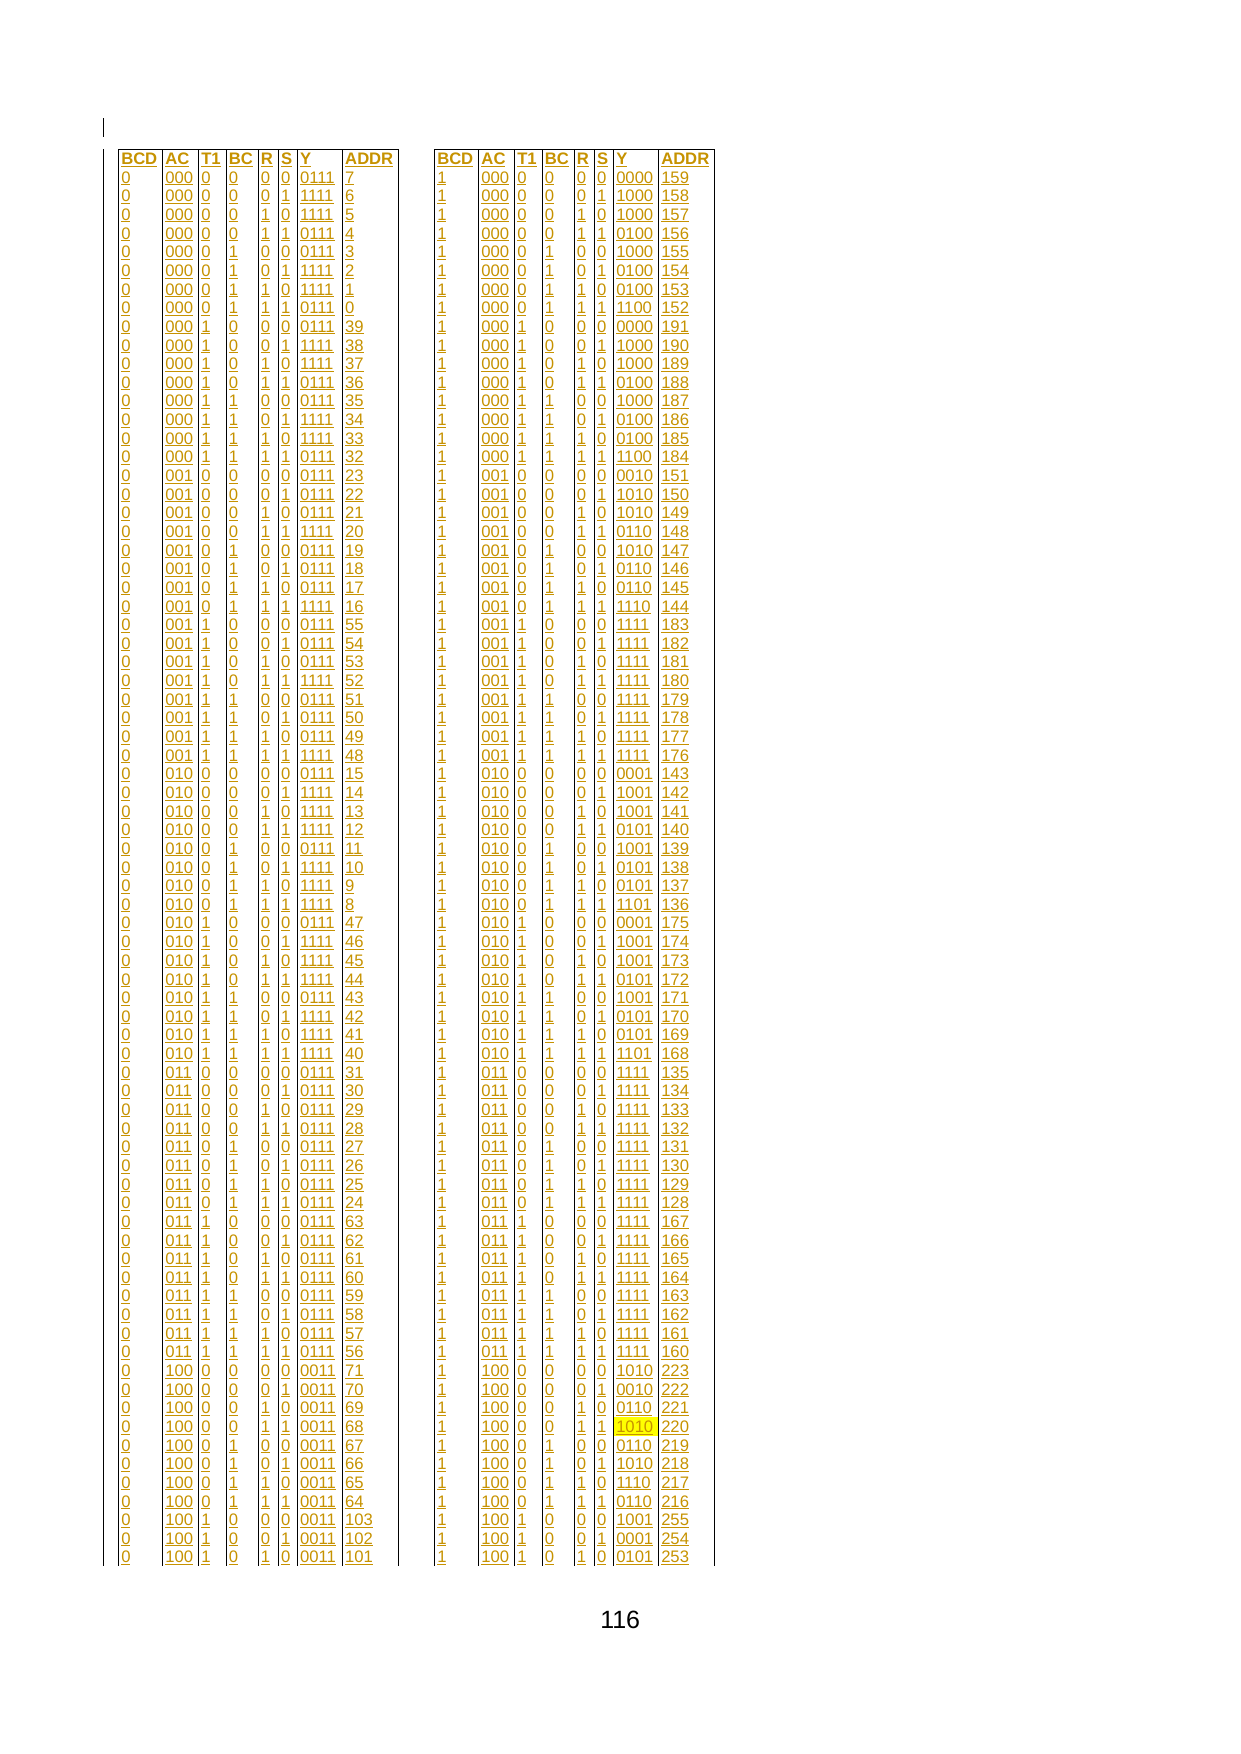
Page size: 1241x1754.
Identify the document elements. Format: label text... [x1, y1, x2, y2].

table_cell 0 [259, 1231, 278, 1249]
table_cell 48 [343, 746, 398, 765]
table_cell 1 [227, 895, 258, 914]
table_cell 1 [259, 653, 278, 671]
table_cell 000 [479, 410, 514, 429]
table_cell 011 [163, 1194, 198, 1212]
table_cell 1 [595, 597, 613, 616]
table_cell 1 [543, 1044, 574, 1063]
table_cell 010 [163, 858, 198, 877]
table_cell 0 [259, 1511, 278, 1529]
table_cell 0 [515, 243, 542, 261]
table_cell 38 [343, 336, 398, 354]
table_cell 1 [259, 802, 278, 821]
table_cell 1 [543, 1175, 574, 1193]
table_cell 0 [515, 522, 542, 541]
table_cell 10 [343, 858, 398, 877]
table_cell 1 [595, 1343, 613, 1361]
table_cell 1 [227, 1138, 258, 1156]
table_cell 0000 [614, 317, 658, 336]
table_cell 010 [163, 895, 198, 914]
table_cell 010 [163, 1026, 198, 1044]
table_cell 010 [479, 765, 514, 783]
table_cell 0 [595, 1287, 613, 1305]
table_cell 0100 [614, 261, 658, 280]
table_cell [399, 1007, 434, 1026]
table_cell 0 [119, 970, 162, 988]
table_cell 1 [575, 429, 594, 448]
table_cell 216 [659, 1492, 714, 1511]
table_cell 0101 [614, 877, 658, 895]
table_cell 1 [279, 1082, 297, 1100]
table_cell [399, 522, 434, 541]
table_cell 0 [199, 1361, 226, 1380]
table_cell 168 [659, 1044, 714, 1063]
table_cell 1 [435, 671, 478, 690]
table_cell 100 [163, 1436, 198, 1454]
table_header S [595, 150, 613, 168]
table_cell 0 [259, 187, 278, 205]
table_cell 2 [343, 261, 398, 280]
table_cell 25 [343, 1175, 398, 1193]
table_cell 100 [479, 1436, 514, 1454]
table_cell 1 [543, 1287, 574, 1305]
table_cell 011 [163, 1138, 198, 1156]
table_cell 0110 [614, 578, 658, 597]
table_cell 1 [279, 970, 297, 988]
table_cell 64 [343, 1492, 398, 1511]
table_cell [399, 1250, 434, 1268]
table_cell 001 [163, 746, 198, 765]
table_cell 1001 [614, 1511, 658, 1529]
table_cell 0 [595, 504, 613, 522]
table_cell 0 [575, 243, 594, 261]
table_cell 1 [435, 205, 478, 224]
table_cell 000 [163, 261, 198, 280]
table_cell 010 [479, 1044, 514, 1063]
table_cell 001 [163, 504, 198, 522]
table_cell 1 [227, 243, 258, 261]
table_cell 1 [543, 1156, 574, 1175]
table_cell 1001 [614, 933, 658, 951]
table_cell 0 [543, 765, 574, 783]
table_cell 180 [659, 671, 714, 690]
table_cell 0 [279, 1473, 297, 1492]
table_header BC [543, 150, 574, 168]
table_cell 0100 [614, 224, 658, 243]
table_cell 1 [595, 1529, 613, 1548]
table_cell 1 [575, 522, 594, 541]
table_cell 182 [659, 634, 714, 653]
table_cell [399, 1231, 434, 1249]
table_cell 0 [119, 1007, 162, 1026]
table_cell 1001 [614, 839, 658, 858]
table_cell 0 [199, 802, 226, 821]
table_cell 0 [543, 187, 574, 205]
table_cell 1 [595, 1119, 613, 1138]
table_cell 43 [343, 989, 398, 1007]
table_cell 1 [227, 261, 258, 280]
table_cell 1 [575, 1473, 594, 1492]
table_cell 19 [343, 541, 398, 559]
table_cell 0 [575, 765, 594, 783]
table_cell 1 [515, 1529, 542, 1548]
table_cell [399, 653, 434, 671]
table_cell 0 [575, 187, 594, 205]
table_cell 1111 [298, 187, 342, 205]
table_header BC [227, 150, 258, 168]
table_cell 0 [227, 653, 258, 671]
table_cell 0101 [614, 1548, 658, 1566]
table_cell 0 [279, 205, 297, 224]
table_cell 1 [435, 355, 478, 373]
table_cell 1 [515, 1305, 542, 1324]
table_cell 1111 [614, 1082, 658, 1100]
table_cell 1 [515, 1044, 542, 1063]
table_cell 54 [343, 634, 398, 653]
table_cell 1111 [614, 1212, 658, 1231]
table_cell 0 [119, 709, 162, 727]
table_cell 1 [435, 821, 478, 839]
table_cell 000 [163, 317, 198, 336]
table_cell 0 [259, 541, 278, 559]
table_cell 0 [227, 1212, 258, 1231]
table_cell 1 [515, 634, 542, 653]
table_cell 1 [227, 299, 258, 317]
table_cell 1111 [614, 728, 658, 746]
table_cell 1 [279, 1492, 297, 1511]
table_cell 0 [515, 205, 542, 224]
table_cell 1 [435, 1473, 478, 1492]
table_cell 0 [119, 1492, 162, 1511]
table_cell 001 [479, 690, 514, 709]
table_cell 011 [163, 1156, 198, 1175]
table_cell 0 [119, 1324, 162, 1343]
table_cell 0 [595, 280, 613, 298]
table_cell [399, 1399, 434, 1417]
table_cell 1 [543, 728, 574, 746]
table_cell 0 [227, 1548, 258, 1566]
table_cell 1 [227, 1305, 258, 1324]
table_cell 0 [119, 746, 162, 765]
table_cell 1 [199, 355, 226, 373]
table_cell 0 [543, 317, 574, 336]
table_cell 1 [575, 1194, 594, 1212]
table_cell 0 [119, 355, 162, 373]
table_cell 0 [227, 1119, 258, 1138]
table_cell 011 [163, 1212, 198, 1231]
table_cell 0001 [614, 914, 658, 932]
table_cell 0 [259, 1380, 278, 1399]
table_cell [399, 671, 434, 690]
table_cell 0 [543, 522, 574, 541]
table_cell 1 [199, 1044, 226, 1063]
table_cell 0 [259, 466, 278, 485]
table_cell 220 [659, 1417, 714, 1436]
table_cell 1 [435, 336, 478, 354]
table_cell 1 [575, 746, 594, 765]
table_cell 1 [227, 1175, 258, 1193]
table_cell 0 [595, 989, 613, 1007]
table_cell [399, 1063, 434, 1082]
table_cell 0 [259, 336, 278, 354]
table_cell 0111 [298, 1343, 342, 1361]
table_cell 1 [543, 578, 574, 597]
table_cell 0111 [298, 1250, 342, 1268]
table_cell 0 [279, 1436, 297, 1454]
table_cell 1 [227, 560, 258, 578]
table_cell 1 [199, 728, 226, 746]
table_cell [399, 187, 434, 205]
table_cell 68 [343, 1417, 398, 1436]
table_cell 1 [515, 1231, 542, 1249]
table_cell 0 [279, 765, 297, 783]
table_cell 1 [575, 1100, 594, 1119]
table_cell 0 [119, 1063, 162, 1082]
table_cell 1 [259, 578, 278, 597]
table_cell 1 [435, 653, 478, 671]
table_cell 217 [659, 1473, 714, 1492]
table_header ADDR [343, 150, 398, 168]
table_cell [399, 410, 434, 429]
table_cell 1111 [298, 429, 342, 448]
table_cell 0 [119, 1100, 162, 1119]
table_cell 1 [279, 1007, 297, 1026]
table_cell 222 [659, 1380, 714, 1399]
table_cell 000 [163, 168, 198, 187]
table_cell [399, 336, 434, 354]
table_cell 1 [259, 224, 278, 243]
table_cell 0 [515, 187, 542, 205]
table_cell 0 [119, 1119, 162, 1138]
table_cell 1 [435, 1511, 478, 1529]
table_cell 011 [163, 1305, 198, 1324]
table_cell 70 [343, 1380, 398, 1399]
table_header BCD [119, 150, 162, 168]
table_cell 0011 [298, 1436, 342, 1454]
table_cell 0 [595, 951, 613, 970]
table_cell 0 [227, 1100, 258, 1119]
table_cell 0 [543, 821, 574, 839]
table_cell 253 [659, 1548, 714, 1566]
table_cell 22 [343, 485, 398, 504]
table_cell 0100 [614, 280, 658, 298]
table_cell 1 [575, 1175, 594, 1193]
table_cell 0 [515, 1100, 542, 1119]
table_cell 1 [435, 877, 478, 895]
table_cell 157 [659, 205, 714, 224]
table_cell 0 [515, 504, 542, 522]
table_cell 010 [163, 970, 198, 988]
table_cell 1 [515, 1548, 542, 1566]
table_cell 16 [343, 597, 398, 616]
table_cell 0 [575, 261, 594, 280]
table_cell 0 [199, 280, 226, 298]
table_cell 0110 [614, 1399, 658, 1417]
table_cell 0 [575, 168, 594, 187]
table_cell [399, 709, 434, 727]
table_cell 1 [543, 1492, 574, 1511]
table_cell 1 [435, 765, 478, 783]
table_cell 1 [279, 1455, 297, 1473]
table_cell 1 [259, 821, 278, 839]
table_cell 0 [199, 187, 226, 205]
table_cell 0 [515, 299, 542, 317]
table_cell 0 [227, 1417, 258, 1436]
table_cell 0 [259, 858, 278, 877]
table_cell 0 [575, 1436, 594, 1454]
table_cell 0 [543, 1082, 574, 1100]
table_cell 1 [199, 1548, 226, 1566]
table_cell 1 [227, 392, 258, 410]
table_cell 0 [279, 989, 297, 1007]
table_cell 0 [199, 597, 226, 616]
table_cell 0 [259, 783, 278, 802]
table_cell 1 [435, 1492, 478, 1511]
table_cell 40 [343, 1044, 398, 1063]
table_cell 1 [575, 1343, 594, 1361]
table_cell 0 [279, 1138, 297, 1156]
table_cell 1 [435, 1250, 478, 1268]
table_cell 010 [479, 933, 514, 951]
table_cell 0 [575, 858, 594, 877]
table_cell 0 [199, 895, 226, 914]
table_cell 1 [279, 1305, 297, 1324]
table_cell 1 [435, 224, 478, 243]
table_cell [399, 261, 434, 280]
table_cell 0 [279, 616, 297, 634]
table_cell 0 [575, 317, 594, 336]
table_cell 1 [595, 1380, 613, 1399]
table_cell 0 [199, 1175, 226, 1193]
table_cell 1 [435, 895, 478, 914]
table_cell 0 [259, 1138, 278, 1156]
table_cell 130 [659, 1156, 714, 1175]
table_cell 1 [259, 895, 278, 914]
table_cell 188 [659, 373, 714, 392]
table_cell 162 [659, 1305, 714, 1324]
table_cell 0 [279, 690, 297, 709]
table_cell 0 [227, 1399, 258, 1417]
table_cell 1 [279, 485, 297, 504]
table_cell 1 [595, 821, 613, 839]
table_cell 011 [479, 1250, 514, 1268]
table_cell 174 [659, 933, 714, 951]
table_cell 0 [119, 1436, 162, 1454]
table_cell 139 [659, 839, 714, 858]
table_cell 1 [435, 1194, 478, 1212]
table_cell 1 [543, 1138, 574, 1156]
table_cell 1 [435, 410, 478, 429]
table_cell 1 [435, 1212, 478, 1231]
table_cell 010 [163, 783, 198, 802]
table_cell 0 [119, 690, 162, 709]
table_cell 0 [595, 1511, 613, 1529]
table_cell 1 [199, 392, 226, 410]
table_cell 158 [659, 187, 714, 205]
table_cell 1 [199, 448, 226, 466]
table_cell 0 [515, 802, 542, 821]
table_cell 1 [575, 1324, 594, 1343]
table_cell 1 [227, 1436, 258, 1454]
table_cell 0 [227, 466, 258, 485]
table_cell 0 [543, 1548, 574, 1566]
table_cell 1111 [298, 336, 342, 354]
table_cell 001 [479, 485, 514, 504]
table_cell 0 [279, 951, 297, 970]
table_cell 218 [659, 1455, 714, 1473]
table_cell 0 [575, 1082, 594, 1100]
table_cell 0 [119, 1305, 162, 1324]
table_cell 0 [575, 914, 594, 932]
table_cell 141 [659, 802, 714, 821]
table_cell 1 [543, 597, 574, 616]
table_cell 0 [515, 1175, 542, 1193]
table_cell 1 [435, 1268, 478, 1287]
table_cell 0 [279, 1287, 297, 1305]
table_cell 1 [259, 1473, 278, 1492]
table_cell 0 [279, 1324, 297, 1343]
table_cell 0 [119, 1343, 162, 1361]
table_cell 1 [435, 690, 478, 709]
table_cell 1111 [298, 746, 342, 765]
table_cell [399, 1380, 434, 1399]
table_cell 1 [259, 877, 278, 895]
table_cell 0 [119, 1138, 162, 1156]
table_cell 0 [119, 541, 162, 559]
table_cell 1 [543, 1473, 574, 1492]
table_cell 0 [259, 690, 278, 709]
table_cell 1 [279, 783, 297, 802]
table_cell 0 [575, 336, 594, 354]
table_cell 1111 [298, 877, 342, 895]
table_cell 0 [515, 858, 542, 877]
table_cell 0 [199, 1100, 226, 1119]
table_cell 1 [343, 280, 398, 298]
table_cell 0101 [614, 858, 658, 877]
table_cell 1 [199, 1231, 226, 1249]
table_cell 000 [163, 187, 198, 205]
table_cell 1101 [614, 1044, 658, 1063]
table_cell 0 [595, 1436, 613, 1454]
table_cell [399, 1100, 434, 1119]
table_cell 175 [659, 914, 714, 932]
table_cell 1 [515, 1324, 542, 1343]
table_cell 0 [595, 1548, 613, 1566]
table_cell 010 [163, 914, 198, 932]
table_cell 0 [259, 560, 278, 578]
table_cell 0 [595, 690, 613, 709]
table_cell 1 [435, 1361, 478, 1380]
table_cell 0 [515, 541, 542, 559]
table_cell 184 [659, 448, 714, 466]
table_cell 1 [595, 1156, 613, 1175]
table_cell 001 [479, 709, 514, 727]
table_cell 1111 [298, 895, 342, 914]
table_cell 0 [515, 168, 542, 187]
table_cell 1 [199, 933, 226, 951]
table_cell 0 [199, 522, 226, 541]
table_cell 69 [343, 1399, 398, 1417]
table_cell 0 [595, 243, 613, 261]
table_cell 0 [515, 1492, 542, 1511]
table_cell 0111 [298, 1212, 342, 1231]
table_cell 0 [119, 373, 162, 392]
table_cell 0 [119, 448, 162, 466]
table_cell [399, 728, 434, 746]
table_cell 0 [515, 485, 542, 504]
table_cell 001 [479, 728, 514, 746]
table_cell 1 [515, 746, 542, 765]
table_cell 1 [435, 522, 478, 541]
table_cell 0 [575, 1511, 594, 1529]
table_cell 1 [515, 914, 542, 932]
table_cell 0 [279, 504, 297, 522]
table_cell 0 [595, 1473, 613, 1492]
table_cell 1 [515, 1007, 542, 1026]
table_cell [399, 616, 434, 634]
table_cell 011 [163, 1324, 198, 1343]
table_cell 135 [659, 1063, 714, 1082]
table_cell 1 [515, 429, 542, 448]
table_cell 1 [227, 1343, 258, 1361]
table_cell [399, 299, 434, 317]
table_cell 0 [227, 970, 258, 988]
table_cell 1 [575, 951, 594, 970]
table_cell 0 [575, 933, 594, 951]
table_cell 1 [227, 280, 258, 298]
table_cell 0 [279, 541, 297, 559]
table_cell 1001 [614, 783, 658, 802]
table_cell 164 [659, 1268, 714, 1287]
table_cell 1 [227, 1194, 258, 1212]
table_cell 0 [227, 336, 258, 354]
table_cell 1 [595, 895, 613, 914]
table_cell 0 [543, 1231, 574, 1249]
table_cell 0101 [614, 1007, 658, 1026]
table_cell 1111 [298, 933, 342, 951]
table_cell 1 [279, 895, 297, 914]
table_cell 1 [515, 616, 542, 634]
table_cell 1 [227, 858, 258, 877]
table_cell 0 [119, 634, 162, 653]
table_cell 0 [119, 429, 162, 448]
table_cell 0 [119, 1417, 162, 1436]
table_cell 0 [227, 1529, 258, 1548]
table_cell 0011 [298, 1529, 342, 1548]
table_cell 17 [343, 578, 398, 597]
table_cell 1 [543, 858, 574, 877]
table_cell 1 [435, 280, 478, 298]
table_cell 1 [575, 373, 594, 392]
table_cell 1 [279, 1529, 297, 1548]
table_cell 1 [595, 783, 613, 802]
table_cell 1 [575, 578, 594, 597]
table_cell 1 [575, 802, 594, 821]
table_cell 26 [343, 1156, 398, 1175]
table_cell 1 [279, 709, 297, 727]
table_cell 0 [543, 1511, 574, 1529]
table_cell 0 [227, 821, 258, 839]
table_cell 0111 [298, 1138, 342, 1156]
table_cell 001 [163, 466, 198, 485]
table_cell 1 [543, 1455, 574, 1473]
table_cell 1001 [614, 989, 658, 1007]
table_cell 1 [575, 205, 594, 224]
table_cell 1 [575, 1026, 594, 1044]
table_cell 001 [479, 616, 514, 634]
table_cell 1 [435, 1399, 478, 1417]
table_cell 1111 [298, 1007, 342, 1026]
table_cell 0 [119, 1529, 162, 1548]
table_cell 1 [199, 690, 226, 709]
table_cell 0 [119, 783, 162, 802]
table_cell 1 [435, 466, 478, 485]
table_cell 1111 [614, 671, 658, 690]
table_cell 0 [259, 1305, 278, 1324]
table_cell 1 [279, 1044, 297, 1063]
table_cell 010 [163, 1007, 198, 1026]
table_cell 0 [199, 168, 226, 187]
table_cell 011 [479, 1138, 514, 1156]
table_cell 1 [543, 1007, 574, 1026]
table_cell 010 [479, 877, 514, 895]
table_cell 1 [227, 578, 258, 597]
table_cell 1 [259, 1119, 278, 1138]
table_cell 000 [479, 448, 514, 466]
table_cell 0111 [298, 1100, 342, 1119]
table_cell 1 [595, 261, 613, 280]
table_cell 0 [279, 243, 297, 261]
table_cell 153 [659, 280, 714, 298]
table_cell 0 [279, 392, 297, 410]
table_cell 1 [543, 299, 574, 317]
table_cell 1111 [614, 634, 658, 653]
table_cell 1 [595, 634, 613, 653]
table_cell 0 [259, 1436, 278, 1454]
table_cell 1 [435, 597, 478, 616]
table_cell 27 [343, 1138, 398, 1156]
table_cell 163 [659, 1287, 714, 1305]
table_cell 0 [575, 690, 594, 709]
table_cell 1 [515, 1343, 542, 1361]
table_cell 1 [259, 1250, 278, 1268]
table_cell 001 [163, 522, 198, 541]
table_cell 1 [515, 951, 542, 970]
table_cell 132 [659, 1119, 714, 1138]
table_cell 1111 [298, 205, 342, 224]
table_cell 0 [575, 616, 594, 634]
table_cell 0111 [298, 466, 342, 485]
table_cell 100 [479, 1455, 514, 1473]
table_cell 0 [119, 895, 162, 914]
table_cell 1110 [614, 1473, 658, 1492]
table_cell 010 [479, 821, 514, 839]
table_cell 1 [199, 1212, 226, 1231]
table_cell 6 [343, 187, 398, 205]
table_cell [399, 485, 434, 504]
table_cell 0 [259, 634, 278, 653]
table_cell 1 [259, 1026, 278, 1044]
table_cell 0 [119, 1268, 162, 1287]
table_cell 0111 [298, 709, 342, 727]
table_cell 1 [435, 1231, 478, 1249]
table_cell 0111 [298, 1063, 342, 1082]
table_cell 190 [659, 336, 714, 354]
table_cell 010 [163, 951, 198, 970]
table_cell 011 [163, 1119, 198, 1138]
table_cell 0 [119, 317, 162, 336]
table_cell 1101 [614, 895, 658, 914]
table_cell 011 [479, 1194, 514, 1212]
table_cell 0 [279, 1026, 297, 1044]
table_cell 001 [163, 671, 198, 690]
table_cell 1 [543, 1343, 574, 1361]
table_cell 1 [575, 1399, 594, 1417]
table_cell 011 [163, 1063, 198, 1082]
table_cell 0 [515, 578, 542, 597]
table_cell 103 [343, 1511, 398, 1529]
table_cell 0011 [298, 1361, 342, 1380]
table_cell 000 [163, 299, 198, 317]
table_cell 0 [575, 839, 594, 858]
table_cell 165 [659, 1250, 714, 1268]
table_cell 1 [227, 597, 258, 616]
table_cell 1 [595, 448, 613, 466]
table_cell 1 [199, 989, 226, 1007]
table_cell [399, 839, 434, 858]
table_cell 010 [479, 858, 514, 877]
table_cell 0 [259, 709, 278, 727]
table_cell 0 [259, 243, 278, 261]
table_cell 1010 [614, 485, 658, 504]
table_cell 0 [259, 261, 278, 280]
table_cell 1 [279, 1156, 297, 1175]
table_cell 1 [227, 746, 258, 765]
table_cell 0 [119, 280, 162, 298]
table_cell [399, 224, 434, 243]
table_cell 0 [119, 560, 162, 578]
table_cell 0111 [298, 914, 342, 932]
table_cell 1 [435, 746, 478, 765]
table_cell 161 [659, 1324, 714, 1343]
table_cell 1 [259, 1417, 278, 1436]
table_cell 1 [435, 1343, 478, 1361]
table_cell 1 [279, 299, 297, 317]
table_cell 0 [259, 1063, 278, 1082]
table_cell 0 [199, 541, 226, 559]
table_cell [399, 392, 434, 410]
table_cell 000 [163, 373, 198, 392]
table_cell 100 [163, 1492, 198, 1511]
table_cell 129 [659, 1175, 714, 1193]
table_cell 0 [279, 877, 297, 895]
table_cell 011 [163, 1287, 198, 1305]
table_cell 134 [659, 1082, 714, 1100]
table_cell 0 [515, 821, 542, 839]
table_cell 169 [659, 1026, 714, 1044]
table_cell 18 [343, 560, 398, 578]
table_cell 1 [515, 1268, 542, 1287]
table_cell 1 [595, 970, 613, 988]
table_cell 000 [479, 317, 514, 336]
table_cell 0 [575, 466, 594, 485]
table_cell [399, 1511, 434, 1529]
table_cell 1 [259, 205, 278, 224]
table_cell 221 [659, 1399, 714, 1417]
table_cell 0 [575, 410, 594, 429]
table_cell 0 [543, 1212, 574, 1231]
table_cell 1 [575, 970, 594, 988]
table_cell 0 [199, 858, 226, 877]
table_cell 1 [543, 448, 574, 466]
table_cell 1 [543, 877, 574, 895]
table_cell 0 [595, 802, 613, 821]
table_cell 0 [227, 1268, 258, 1287]
table_cell 010 [479, 914, 514, 932]
table_cell 0 [279, 1548, 297, 1566]
table_cell 1111 [298, 410, 342, 429]
table_cell 1 [575, 1417, 594, 1436]
table_cell 1 [199, 1324, 226, 1343]
table_cell 1 [595, 709, 613, 727]
table_cell [399, 1529, 434, 1548]
table_cell 1111 [614, 616, 658, 634]
table_cell 1 [543, 895, 574, 914]
table_cell 0 [119, 616, 162, 634]
table_cell [399, 560, 434, 578]
table_cell [399, 1361, 434, 1380]
table_cell 0 [199, 783, 226, 802]
table_cell 0001 [614, 1529, 658, 1548]
table_cell 001 [163, 616, 198, 634]
table_cell 1 [595, 1194, 613, 1212]
table_cell 000 [479, 280, 514, 298]
table_cell 0 [279, 1399, 297, 1417]
table_cell 1111 [614, 1194, 658, 1212]
table_cell 100 [479, 1361, 514, 1380]
table_cell 1 [199, 746, 226, 765]
table_cell 0 [119, 914, 162, 932]
table_cell 0 [575, 560, 594, 578]
table_cell 0 [595, 839, 613, 858]
table_cell 011 [479, 1305, 514, 1324]
table_cell [399, 373, 434, 392]
table_cell 0 [575, 1305, 594, 1324]
table_cell 1 [435, 1455, 478, 1473]
table_cell 0 [279, 802, 297, 821]
table_cell [399, 541, 434, 559]
table_cell 0 [595, 1212, 613, 1231]
table_cell 0 [515, 466, 542, 485]
table_cell 1 [515, 690, 542, 709]
table_cell 144 [659, 597, 714, 616]
table_cell 0 [119, 1026, 162, 1044]
table_cell [399, 205, 434, 224]
table_cell 1 [515, 448, 542, 466]
table_cell 0 [575, 1287, 594, 1305]
table_cell 0111 [298, 634, 342, 653]
table_cell 3 [343, 243, 398, 261]
table_cell 011 [479, 1343, 514, 1361]
table_cell 0 [119, 1399, 162, 1417]
table_cell 1111 [614, 1100, 658, 1119]
table_cell 1 [595, 671, 613, 690]
table_cell 1 [227, 1026, 258, 1044]
table_cell 1 [435, 802, 478, 821]
table_cell 1 [515, 709, 542, 727]
table_cell 1 [435, 839, 478, 858]
table_cell 36 [343, 373, 398, 392]
table_cell 0011 [298, 1417, 342, 1436]
table_cell 1 [259, 504, 278, 522]
table_cell [399, 858, 434, 877]
table_cell 0111 [298, 690, 342, 709]
table_cell 0 [543, 373, 574, 392]
table_cell 34 [343, 410, 398, 429]
table_cell 101 [343, 1548, 398, 1566]
table_cell 0 [119, 578, 162, 597]
table_cell 1111 [614, 1305, 658, 1324]
table_cell 0 [515, 597, 542, 616]
table_cell 1 [279, 187, 297, 205]
table_cell 100 [479, 1473, 514, 1492]
table_cell 100 [163, 1455, 198, 1473]
table_cell 001 [163, 709, 198, 727]
table_cell 1 [279, 1194, 297, 1212]
table_cell 59 [343, 1287, 398, 1305]
table_cell 1 [435, 373, 478, 392]
table_cell 1 [595, 187, 613, 205]
table_cell 148 [659, 522, 714, 541]
table_cell 1 [543, 392, 574, 410]
table_cell 0 [119, 989, 162, 1007]
table_header T1 [199, 150, 226, 168]
table_cell 23 [343, 466, 398, 485]
table_cell 0 [259, 1361, 278, 1380]
table_cell [399, 1548, 434, 1566]
table_cell 0 [199, 485, 226, 504]
table_cell 28 [343, 1119, 398, 1138]
table_cell 1100 [614, 299, 658, 317]
table_cell 1111 [614, 1063, 658, 1082]
table_cell 0 [119, 1361, 162, 1380]
table_cell [399, 168, 434, 187]
table_cell 29 [343, 1100, 398, 1119]
table_cell 1 [543, 839, 574, 858]
table_cell 146 [659, 560, 714, 578]
table_cell 0111 [298, 1324, 342, 1343]
table_cell 1 [435, 1026, 478, 1044]
table_cell 1 [543, 1324, 574, 1343]
table_cell 0 [199, 1417, 226, 1436]
table_cell 0 [119, 821, 162, 839]
table_cell 1 [227, 448, 258, 466]
table_cell 1 [435, 578, 478, 597]
table_cell 1 [595, 1268, 613, 1287]
table_cell 011 [479, 1156, 514, 1175]
table_cell 011 [479, 1119, 514, 1138]
table_cell 1 [259, 1175, 278, 1193]
table_cell 0 [199, 1380, 226, 1399]
table_cell 000 [163, 224, 198, 243]
table_cell 1 [227, 1473, 258, 1492]
table_cell 0111 [298, 765, 342, 783]
table_cell 1 [199, 634, 226, 653]
table_cell 0111 [298, 989, 342, 1007]
table_cell 0 [515, 1399, 542, 1417]
table_cell [399, 1175, 434, 1193]
table_cell 0 [595, 1324, 613, 1343]
table_cell 0 [595, 578, 613, 597]
table_cell 8 [343, 895, 398, 914]
table_cell [399, 914, 434, 932]
table_cell 1111 [614, 1231, 658, 1249]
table_cell 21 [343, 504, 398, 522]
table_cell 128 [659, 1194, 714, 1212]
table_header T1 [515, 150, 542, 168]
table_cell 1 [227, 877, 258, 895]
table_header Y [614, 150, 658, 168]
table_cell 186 [659, 410, 714, 429]
table_cell 1111 [614, 1119, 658, 1138]
table_cell 1 [435, 1287, 478, 1305]
table_cell 0 [515, 560, 542, 578]
table_cell 1 [543, 1436, 574, 1454]
table_cell 1 [227, 1007, 258, 1026]
table_cell 32 [343, 448, 398, 466]
table_cell 0 [279, 839, 297, 858]
table_cell 0 [543, 933, 574, 951]
table_cell 0 [515, 1361, 542, 1380]
table_cell [399, 821, 434, 839]
table_cell 010 [479, 1007, 514, 1026]
table_cell 0 [279, 1063, 297, 1082]
table_cell 1 [279, 821, 297, 839]
table_cell 0 [279, 1250, 297, 1268]
table_cell 010 [163, 933, 198, 951]
table_cell 1 [259, 280, 278, 298]
table_cell 1111 [614, 690, 658, 709]
table_cell 1 [435, 168, 478, 187]
table_cell [399, 504, 434, 522]
table_cell 142 [659, 783, 714, 802]
table_cell 56 [343, 1343, 398, 1361]
table_cell 0 [595, 541, 613, 559]
table_cell 011 [479, 1268, 514, 1287]
table_cell 0 [515, 877, 542, 895]
table_cell 1 [595, 1082, 613, 1100]
table_cell 57 [343, 1324, 398, 1343]
table_cell 1111 [614, 653, 658, 671]
table_cell 1 [199, 709, 226, 727]
table_cell 0 [119, 261, 162, 280]
table_cell 001 [479, 578, 514, 597]
table_cell 1 [435, 616, 478, 634]
table_cell 100 [479, 1380, 514, 1399]
table_cell 000 [163, 448, 198, 466]
table_cell 67 [343, 1436, 398, 1454]
table_cell 1 [575, 895, 594, 914]
table_cell 0111 [298, 653, 342, 671]
table_cell 0 [543, 466, 574, 485]
table_cell 0 [543, 970, 574, 988]
table_cell 0 [575, 989, 594, 1007]
table_cell 1111 [298, 970, 342, 988]
table_cell 0 [515, 839, 542, 858]
table_cell 1 [435, 1548, 478, 1566]
table_cell 61 [343, 1250, 398, 1268]
table_cell 001 [163, 634, 198, 653]
table_cell 010 [163, 877, 198, 895]
table_header ADDR [659, 150, 714, 168]
table_cell 0 [543, 1529, 574, 1548]
table_cell 1 [227, 728, 258, 746]
table_cell 0011 [298, 1511, 342, 1529]
table_cell 1 [575, 671, 594, 690]
table_cell 0 [227, 1380, 258, 1399]
table_cell 000 [479, 243, 514, 261]
table_cell 0 [543, 783, 574, 802]
table_cell 000 [479, 224, 514, 243]
table_cell 1 [435, 783, 478, 802]
table_cell 1 [279, 671, 297, 690]
table_cell 1 [279, 522, 297, 541]
table_cell 0 [199, 224, 226, 243]
table_cell 1 [515, 1511, 542, 1529]
table_cell 133 [659, 1100, 714, 1119]
table_cell 1 [199, 616, 226, 634]
table_cell [399, 951, 434, 970]
table_cell 1 [435, 1436, 478, 1454]
table_cell 0 [279, 317, 297, 336]
table_cell 1 [279, 336, 297, 354]
table_cell 179 [659, 690, 714, 709]
table_cell [399, 1212, 434, 1231]
table_cell 66 [343, 1455, 398, 1473]
table_cell 1 [543, 690, 574, 709]
table_cell 0 [279, 168, 297, 187]
table_cell 0 [227, 802, 258, 821]
table_cell 1 [515, 989, 542, 1007]
table_cell 1 [279, 933, 297, 951]
table_cell 0 [575, 1380, 594, 1399]
table_cell 001 [163, 485, 198, 504]
table_cell 1 [227, 410, 258, 429]
table_cell 1 [575, 1268, 594, 1287]
table_cell 0 [119, 336, 162, 354]
table_cell 0 [259, 765, 278, 783]
table_cell 0 [259, 1529, 278, 1548]
table_cell 0111 [298, 373, 342, 392]
table_cell 13 [343, 802, 398, 821]
table_cell 0 [119, 485, 162, 504]
table_cell 0 [515, 261, 542, 280]
table_cell 0111 [298, 1268, 342, 1287]
table_cell 0 [199, 299, 226, 317]
table_cell 102 [343, 1529, 398, 1548]
table_cell 0 [543, 671, 574, 690]
table_cell 0 [543, 634, 574, 653]
table_cell 001 [479, 466, 514, 485]
table_cell [399, 783, 434, 802]
table_cell 1 [259, 970, 278, 988]
table_cell 1 [515, 317, 542, 336]
table_cell 0 [199, 1194, 226, 1212]
table_cell 0 [259, 1212, 278, 1231]
table_cell 1 [227, 1287, 258, 1305]
table_cell 0 [543, 1361, 574, 1380]
table_cell 0 [595, 616, 613, 634]
table_cell 0 [119, 205, 162, 224]
table_cell 1 [435, 187, 478, 205]
table_cell 0 [259, 839, 278, 858]
table_cell 140 [659, 821, 714, 839]
table_cell 1 [435, 429, 478, 448]
table_cell 166 [659, 1231, 714, 1249]
table_cell 0 [595, 1138, 613, 1156]
table_cell 185 [659, 429, 714, 448]
table_cell 010 [479, 895, 514, 914]
table_cell 1 [595, 1492, 613, 1511]
table_cell 1 [515, 410, 542, 429]
table_cell 0 [119, 858, 162, 877]
table_cell 001 [163, 541, 198, 559]
table_cell 0 [595, 728, 613, 746]
table_cell 100 [163, 1399, 198, 1417]
table_cell 0 [575, 1361, 594, 1380]
table_cell 51 [343, 690, 398, 709]
table_cell 011 [163, 1100, 198, 1119]
table_cell 000 [163, 336, 198, 354]
table_cell 219 [659, 1436, 714, 1454]
table_cell 1 [515, 355, 542, 373]
table_cell 53 [343, 653, 398, 671]
table_cell 149 [659, 504, 714, 522]
table_cell 0011 [298, 1548, 342, 1566]
table_cell 155 [659, 243, 714, 261]
table_cell 1 [259, 951, 278, 970]
table_cell 1 [575, 821, 594, 839]
table_cell 1 [575, 877, 594, 895]
table_cell 0 [119, 168, 162, 187]
table_cell 1111 [614, 1138, 658, 1156]
table_cell 1 [595, 373, 613, 392]
table_cell 0101 [614, 970, 658, 988]
table_cell 0 [199, 1138, 226, 1156]
table_cell 1 [227, 429, 258, 448]
table_cell 0 [543, 1100, 574, 1119]
table_cell 1 [279, 448, 297, 466]
table_cell 0 [575, 1231, 594, 1249]
table_cell 1 [259, 522, 278, 541]
table_cell 0 [543, 1268, 574, 1287]
table_cell 100 [163, 1380, 198, 1399]
table_cell 010 [479, 839, 514, 858]
table_cell 100 [479, 1548, 514, 1566]
table_cell 1 [259, 1492, 278, 1511]
table_cell 1 [227, 541, 258, 559]
table_cell 0111 [298, 224, 342, 243]
table_cell 0111 [298, 1082, 342, 1100]
table_cell 0 [575, 1212, 594, 1231]
table_cell 0011 [298, 1399, 342, 1417]
table_cell 0 [119, 1082, 162, 1100]
table_cell 0 [259, 1007, 278, 1026]
table_cell 1010 [614, 1361, 658, 1380]
table_cell 0 [119, 392, 162, 410]
table_cell 1 [575, 1044, 594, 1063]
table_cell 1 [279, 1268, 297, 1287]
table_cell 0 [279, 1361, 297, 1380]
table_cell 0 [575, 392, 594, 410]
table_cell 1 [575, 597, 594, 616]
table_cell 152 [659, 299, 714, 317]
table_header R [259, 150, 278, 168]
table_cell 1 [543, 243, 574, 261]
table_cell 100 [479, 1511, 514, 1529]
table_cell 1 [279, 1231, 297, 1249]
table_cell 1 [595, 933, 613, 951]
table_cell 1 [199, 1511, 226, 1529]
table_cell 1 [435, 970, 478, 988]
table_cell 000 [163, 410, 198, 429]
table_cell 0 [543, 1063, 574, 1082]
table_cell 1 [279, 858, 297, 877]
table_cell 1 [595, 858, 613, 877]
table_header AC [163, 150, 198, 168]
table_cell 0 [595, 1399, 613, 1417]
table_cell 1000 [614, 187, 658, 205]
table_cell [399, 1268, 434, 1287]
table_cell 41 [343, 1026, 398, 1044]
table_cell 0 [259, 317, 278, 336]
table_cell 1 [575, 653, 594, 671]
table_cell 1 [435, 1119, 478, 1138]
table_cell 1 [435, 1156, 478, 1175]
table_cell 010 [479, 783, 514, 802]
table_cell 0 [259, 485, 278, 504]
table_cell 7 [343, 168, 398, 187]
table_cell 001 [479, 560, 514, 578]
table_cell 1 [435, 1138, 478, 1156]
table_cell 1 [259, 1399, 278, 1417]
table_cell 1 [515, 1212, 542, 1231]
table_cell 0 [543, 168, 574, 187]
table_cell 71 [343, 1361, 398, 1380]
table_cell [399, 1156, 434, 1175]
table_cell 62 [343, 1231, 398, 1249]
table_cell 1 [595, 410, 613, 429]
table_cell 000 [163, 355, 198, 373]
table_cell 39 [343, 317, 398, 336]
table_cell 0 [595, 168, 613, 187]
table_cell 0 [119, 224, 162, 243]
table_cell 001 [163, 597, 198, 616]
table_cell 1 [279, 373, 297, 392]
table_cell 1111 [298, 1044, 342, 1063]
table_cell 171 [659, 989, 714, 1007]
table_cell 1 [227, 1324, 258, 1343]
table_cell 0 [279, 466, 297, 485]
table_cell 0 [227, 1361, 258, 1380]
table_cell 1 [435, 299, 478, 317]
table_cell 1 [279, 1417, 297, 1436]
table_cell 1 [575, 1119, 594, 1138]
table_cell 100 [479, 1492, 514, 1511]
table_cell 49 [343, 728, 398, 746]
table_cell 1 [515, 392, 542, 410]
table_cell 0 [343, 299, 398, 317]
table_cell 001 [163, 653, 198, 671]
table_cell 0 [199, 1436, 226, 1454]
table_cell [399, 1119, 434, 1138]
table_cell 183 [659, 616, 714, 634]
table_cell 0 [515, 1455, 542, 1473]
table_cell 0 [515, 783, 542, 802]
table_cell 1 [199, 1268, 226, 1287]
table_cell 0 [119, 466, 162, 485]
table_cell 137 [659, 877, 714, 895]
table_cell 0111 [298, 485, 342, 504]
table_cell 100 [163, 1511, 198, 1529]
table_cell 1110 [614, 597, 658, 616]
table_cell 1100 [614, 448, 658, 466]
table_cell [399, 1082, 434, 1100]
table_cell 1 [259, 1324, 278, 1343]
table_cell 1 [575, 1250, 594, 1268]
table_cell 0 [227, 1082, 258, 1100]
table_cell 0 [199, 1455, 226, 1473]
table_cell 1000 [614, 336, 658, 354]
table_cell 1 [199, 429, 226, 448]
table_cell 147 [659, 541, 714, 559]
table_cell 1 [199, 653, 226, 671]
table_cell 0 [259, 933, 278, 951]
table_cell 0 [575, 1138, 594, 1156]
table_cell 1 [595, 1305, 613, 1324]
table_cell 1 [259, 746, 278, 765]
table_cell 1 [515, 336, 542, 354]
table_cell 138 [659, 858, 714, 877]
table_cell 12 [343, 821, 398, 839]
table_cell 0 [543, 485, 574, 504]
table_cell 1 [543, 1305, 574, 1324]
table_cell 177 [659, 728, 714, 746]
table_cell 1 [227, 1044, 258, 1063]
table_cell 0 [119, 1231, 162, 1249]
table_cell 1 [575, 280, 594, 298]
table_cell 0 [575, 1529, 594, 1548]
table_cell 1111 [614, 1156, 658, 1175]
table_cell 0 [543, 1250, 574, 1268]
table_cell 010 [163, 1044, 198, 1063]
table_cell 001 [163, 578, 198, 597]
table_cell 1 [199, 317, 226, 336]
table_cell 0 [119, 765, 162, 783]
table_cell [399, 578, 434, 597]
table_cell 0 [199, 504, 226, 522]
table_cell 1 [515, 653, 542, 671]
table_cell 1 [259, 597, 278, 616]
table_cell [399, 1417, 434, 1436]
table_cell 176 [659, 746, 714, 765]
table_cell 1 [259, 373, 278, 392]
table_cell 0 [515, 1380, 542, 1399]
table_cell 001 [163, 728, 198, 746]
table_cell 011 [479, 1287, 514, 1305]
table_cell 1111 [298, 802, 342, 821]
table_cell [399, 895, 434, 914]
table_cell 1 [259, 448, 278, 466]
table_cell 000 [163, 205, 198, 224]
table_cell 0 [227, 485, 258, 504]
table_cell 136 [659, 895, 714, 914]
table_cell 0111 [298, 504, 342, 522]
table_cell 0 [595, 1026, 613, 1044]
table_cell 1 [435, 448, 478, 466]
table_cell 0 [119, 1473, 162, 1492]
table_cell 0 [199, 1492, 226, 1511]
table_cell 181 [659, 653, 714, 671]
table_cell 0111 [298, 317, 342, 336]
table_cell 0 [227, 1250, 258, 1268]
table_cell 0 [259, 989, 278, 1007]
table_cell 0 [119, 299, 162, 317]
table_cell 1111 [298, 821, 342, 839]
table_cell 0 [515, 765, 542, 783]
table_cell 1 [595, 522, 613, 541]
table_cell 1 [543, 410, 574, 429]
table_cell 1 [199, 970, 226, 988]
table_cell 1 [199, 336, 226, 354]
table_cell 0 [227, 224, 258, 243]
table_cell 24 [343, 1194, 398, 1212]
table_cell 1 [435, 485, 478, 504]
table_cell 1 [595, 299, 613, 317]
table_cell 0 [119, 187, 162, 205]
table_cell 1 [279, 634, 297, 653]
table_cell 0111 [298, 1287, 342, 1305]
table_cell 0010 [614, 1380, 658, 1399]
table_cell 010 [479, 1026, 514, 1044]
table_cell [399, 970, 434, 988]
table_cell 1000 [614, 355, 658, 373]
table_cell 1 [543, 429, 574, 448]
table_cell 1 [595, 1417, 613, 1436]
table_cell 60 [343, 1268, 398, 1287]
table_cell 0 [543, 355, 574, 373]
table_cell 010 [479, 802, 514, 821]
table_cell 0 [595, 914, 613, 932]
table_cell 1 [279, 261, 297, 280]
table_cell 1 [259, 1044, 278, 1063]
table_cell 0 [279, 280, 297, 298]
table_cell 1 [279, 410, 297, 429]
table_cell 0111 [298, 299, 342, 317]
table_cell 0 [575, 1455, 594, 1473]
table_cell 0 [543, 504, 574, 522]
table_cell 0 [199, 243, 226, 261]
table_cell [399, 1324, 434, 1343]
table_cell 0 [119, 1380, 162, 1399]
table_cell 0 [227, 1231, 258, 1249]
table_cell [399, 317, 434, 336]
table_cell 1 [575, 299, 594, 317]
table_cell 1 [227, 709, 258, 727]
table_cell 0 [227, 914, 258, 932]
table_cell 1111 [614, 1268, 658, 1287]
table_header S [279, 150, 297, 168]
table_cell 0 [227, 373, 258, 392]
table_cell 0 [227, 1063, 258, 1082]
table_header Y [298, 150, 342, 168]
table_cell 011 [479, 1231, 514, 1249]
table_cell 0 [515, 1119, 542, 1138]
table_cell 100 [163, 1548, 198, 1566]
table_cell 31 [343, 1063, 398, 1082]
table_cell 000 [479, 373, 514, 392]
table_cell 0 [279, 653, 297, 671]
table_cell 0 [227, 1511, 258, 1529]
table_cell 1001 [614, 951, 658, 970]
table_cell 1 [199, 1305, 226, 1324]
table_cell 0 [259, 1156, 278, 1175]
table_cell 0 [259, 410, 278, 429]
table_cell 1 [279, 560, 297, 578]
table_cell 1 [543, 746, 574, 765]
table_cell 1 [575, 224, 594, 243]
table_cell 0011 [298, 1473, 342, 1492]
table_cell 178 [659, 709, 714, 727]
table_cell 1 [543, 560, 574, 578]
table_cell 1111 [614, 1287, 658, 1305]
table_cell 0 [279, 429, 297, 448]
table_cell 0 [279, 914, 297, 932]
table_cell 000 [163, 429, 198, 448]
table_cell 0 [227, 355, 258, 373]
table_cell 1 [259, 1100, 278, 1119]
table_cell 0 [575, 485, 594, 504]
table_cell 1 [435, 541, 478, 559]
table_cell 42 [343, 1007, 398, 1026]
table_cell 1 [259, 1268, 278, 1287]
table_cell 1 [259, 429, 278, 448]
table_cell [399, 243, 434, 261]
table_cell 1 [199, 1007, 226, 1026]
table_cell [399, 1194, 434, 1212]
table_cell 0 [595, 1361, 613, 1380]
table_cell 0 [227, 616, 258, 634]
table_cell 0 [119, 933, 162, 951]
table_cell 0111 [298, 1175, 342, 1193]
table_cell 1 [595, 485, 613, 504]
table_cell 33 [343, 429, 398, 448]
table_cell 1 [543, 1026, 574, 1044]
table_cell 0 [227, 765, 258, 783]
table_cell 1 [595, 1455, 613, 1473]
table_cell 0 [227, 951, 258, 970]
table_cell [399, 802, 434, 821]
table_cell 44 [343, 970, 398, 988]
table_cell 001 [479, 653, 514, 671]
table_cell 52 [343, 671, 398, 690]
table_cell 1111 [298, 671, 342, 690]
table_cell 011 [163, 1231, 198, 1249]
table_cell 0 [227, 933, 258, 951]
table_cell 37 [343, 355, 398, 373]
table_cell 0 [515, 1436, 542, 1454]
table_cell 0111 [298, 1119, 342, 1138]
table_cell 011 [479, 1063, 514, 1082]
table_cell 1 [279, 224, 297, 243]
table_cell 1111 [298, 261, 342, 280]
table_cell 0111 [298, 1194, 342, 1212]
table_cell 1111 [298, 355, 342, 373]
table_cell 1 [199, 1250, 226, 1268]
table_cell 65 [343, 1473, 398, 1492]
table_cell 14 [343, 783, 398, 802]
table_cell [399, 746, 434, 765]
table_cell 001 [479, 597, 514, 616]
table_cell 1 [199, 1343, 226, 1361]
table_cell 45 [343, 951, 398, 970]
table_cell 167 [659, 1212, 714, 1231]
table_cell 1 [595, 1007, 613, 1026]
table_cell 0 [199, 877, 226, 895]
table_cell 46 [343, 933, 398, 951]
table_cell 011 [163, 1082, 198, 1100]
table_cell 1 [575, 448, 594, 466]
table_cell 011 [163, 1268, 198, 1287]
table_cell 1 [435, 1007, 478, 1026]
table_cell 0 [259, 392, 278, 410]
table_cell 0011 [298, 1455, 342, 1473]
table_cell 0 [515, 280, 542, 298]
table_cell 1 [543, 709, 574, 727]
table_cell 50 [343, 709, 398, 727]
table_cell 0 [575, 1156, 594, 1175]
table_cell 0 [595, 466, 613, 485]
table_cell 0 [119, 1455, 162, 1473]
table_cell 0 [575, 1063, 594, 1082]
table_cell 0 [595, 205, 613, 224]
table_cell 011 [479, 1324, 514, 1343]
table_cell 001 [479, 541, 514, 559]
table_cell 0 [119, 243, 162, 261]
table_cell 1 [435, 560, 478, 578]
table_cell 0 [227, 317, 258, 336]
table_cell 1 [575, 1492, 594, 1511]
table_cell 0 [227, 634, 258, 653]
table_cell 0 [199, 1063, 226, 1082]
table_cell 1 [435, 728, 478, 746]
table_cell 0 [119, 802, 162, 821]
table_cell 1 [595, 746, 613, 765]
table_cell 0111 [298, 168, 342, 187]
table_cell 011 [479, 1175, 514, 1193]
table_cell 000 [479, 429, 514, 448]
table_cell 1111 [614, 709, 658, 727]
table_cell 0 [199, 578, 226, 597]
table_cell 173 [659, 951, 714, 970]
table_cell 0 [279, 355, 297, 373]
table_cell 4 [343, 224, 398, 243]
table_cell 1 [279, 1380, 297, 1399]
table_cell 0 [595, 1063, 613, 1082]
table_cell 0 [543, 653, 574, 671]
table_cell 011 [479, 1212, 514, 1231]
table_cell 0111 [298, 392, 342, 410]
table_cell 1 [515, 1250, 542, 1268]
table_cell 0 [119, 1156, 162, 1175]
table_cell 0 [259, 1082, 278, 1100]
table_cell 0 [227, 671, 258, 690]
table_cell 1 [595, 336, 613, 354]
table_cell 0 [515, 1194, 542, 1212]
table_cell 001 [163, 560, 198, 578]
table_cell 172 [659, 970, 714, 988]
table_cell 0111 [298, 1305, 342, 1324]
table_cell 0110 [614, 1492, 658, 1511]
table_cell 1 [279, 746, 297, 765]
table_cell 0 [595, 765, 613, 783]
table_cell [399, 634, 434, 653]
table_cell 156 [659, 224, 714, 243]
table_cell 0 [227, 783, 258, 802]
table_cell 0111 [298, 578, 342, 597]
table_cell [399, 765, 434, 783]
table_cell 47 [343, 914, 398, 932]
table_cell 1111 [614, 1343, 658, 1361]
table_cell 1 [543, 261, 574, 280]
table_cell 0 [543, 1119, 574, 1138]
table_cell 0 [119, 1548, 162, 1566]
table_cell 1 [435, 243, 478, 261]
table_cell 0111 [298, 1231, 342, 1249]
table_cell 0110 [614, 522, 658, 541]
table_cell 1 [435, 709, 478, 727]
table_cell [399, 989, 434, 1007]
table_cell 001 [479, 522, 514, 541]
table_cell 0 [595, 1175, 613, 1193]
table_cell 0101 [614, 1026, 658, 1044]
table_cell [399, 1492, 434, 1511]
table_cell 1000 [614, 205, 658, 224]
table_cell 1010 [614, 1417, 658, 1436]
table_cell 1001 [614, 802, 658, 821]
table_cell 0 [259, 616, 278, 634]
table_cell 1111 [298, 783, 342, 802]
table_cell 0 [279, 1175, 297, 1193]
table_header BCD [435, 150, 478, 168]
table_cell 170 [659, 1007, 714, 1026]
table_cell 0 [279, 1212, 297, 1231]
table_cell 1 [435, 634, 478, 653]
table_cell [399, 1138, 434, 1156]
table_cell 0 [199, 261, 226, 280]
table_cell 0010 [614, 466, 658, 485]
table_cell [399, 1455, 434, 1473]
table_cell 1 [515, 933, 542, 951]
table_cell 0 [543, 224, 574, 243]
table_cell 011 [479, 1082, 514, 1100]
table_cell 1 [199, 1287, 226, 1305]
table_cell 1 [435, 858, 478, 877]
table_cell 1 [435, 1044, 478, 1063]
table_cell 1111 [614, 1250, 658, 1268]
table_cell [399, 355, 434, 373]
table_cell 1 [259, 299, 278, 317]
table_cell 100 [163, 1361, 198, 1380]
table_cell 1010 [614, 541, 658, 559]
table_cell [399, 280, 434, 298]
table_cell 1111 [614, 746, 658, 765]
table_cell 1 [227, 1492, 258, 1511]
table_cell 0 [227, 522, 258, 541]
table_cell 100 [479, 1417, 514, 1436]
table_cell 0 [119, 1287, 162, 1305]
table_cell 0 [199, 821, 226, 839]
table_cell 1 [227, 989, 258, 1007]
table_cell [399, 1473, 434, 1492]
table_cell 0 [199, 560, 226, 578]
table_cell 0 [199, 205, 226, 224]
table_cell 1 [515, 970, 542, 988]
table_cell [399, 933, 434, 951]
table_cell 1 [435, 504, 478, 522]
table_cell 0 [227, 504, 258, 522]
table_cell 0 [543, 205, 574, 224]
table_cell 145 [659, 578, 714, 597]
table_cell 0 [595, 355, 613, 373]
table_cell 1 [435, 1082, 478, 1100]
table_cell 010 [479, 989, 514, 1007]
table_cell 1 [543, 541, 574, 559]
table_cell [399, 1343, 434, 1361]
table_cell [399, 1026, 434, 1044]
table_cell 1 [279, 1343, 297, 1361]
table_cell 0 [119, 1175, 162, 1193]
table_cell 0 [543, 1417, 574, 1436]
table_cell 0 [543, 951, 574, 970]
table_cell 189 [659, 355, 714, 373]
table_cell 0 [543, 616, 574, 634]
table_cell 0 [515, 1082, 542, 1100]
table_cell [399, 448, 434, 466]
table_cell 100 [479, 1529, 514, 1548]
table_cell 011 [163, 1343, 198, 1361]
table_cell 0 [119, 504, 162, 522]
table_cell 0 [259, 914, 278, 932]
table_cell 0 [595, 1100, 613, 1119]
table_cell [399, 466, 434, 485]
table_cell 000 [479, 336, 514, 354]
table_cell 0 [119, 597, 162, 616]
table_cell 0 [119, 728, 162, 746]
table_cell 0111 [298, 560, 342, 578]
table_cell 1 [259, 355, 278, 373]
table_cell 0 [543, 914, 574, 932]
table_cell 0 [119, 1212, 162, 1231]
table_cell 0 [575, 541, 594, 559]
table_cell [399, 1044, 434, 1063]
table_cell 1 [575, 728, 594, 746]
table_cell 0 [543, 802, 574, 821]
table_cell 63 [343, 1212, 398, 1231]
table_cell 0 [119, 410, 162, 429]
table_cell 001 [479, 634, 514, 653]
table_cell 1 [199, 951, 226, 970]
table_cell 0 [279, 578, 297, 597]
table_cell [399, 690, 434, 709]
table_cell 1000 [614, 392, 658, 410]
table_cell 1 [435, 317, 478, 336]
table_cell 0 [595, 317, 613, 336]
table_cell 143 [659, 765, 714, 783]
table_cell 154 [659, 261, 714, 280]
table_cell 20 [343, 522, 398, 541]
table_cell 1 [435, 951, 478, 970]
table_cell 0 [119, 522, 162, 541]
table_cell 255 [659, 1511, 714, 1529]
table_cell 0 [199, 1399, 226, 1417]
table_cell 0 [575, 634, 594, 653]
table_cell 0 [575, 1007, 594, 1026]
table_header AC [479, 150, 514, 168]
table_cell 187 [659, 392, 714, 410]
table_cell 0111 [298, 1156, 342, 1175]
table_cell 35 [343, 392, 398, 410]
table_cell 0 [515, 1417, 542, 1436]
table_cell 1 [543, 280, 574, 298]
table_cell 0 [515, 1156, 542, 1175]
table_cell 1111 [298, 951, 342, 970]
table_cell 0 [595, 877, 613, 895]
table_cell 1111 [298, 522, 342, 541]
table_cell 1000 [614, 243, 658, 261]
table_cell 011 [163, 1250, 198, 1268]
table_cell 1 [259, 728, 278, 746]
table_cell 0 [199, 1119, 226, 1138]
table_cell 010 [163, 989, 198, 1007]
table_cell 010 [163, 765, 198, 783]
table_cell 0110 [614, 1436, 658, 1454]
table_cell 0100 [614, 429, 658, 448]
table_cell 1 [227, 839, 258, 858]
table_cell 000 [479, 168, 514, 187]
table_cell 0 [595, 392, 613, 410]
table_cell 0 [543, 1380, 574, 1399]
table_cell 1 [199, 410, 226, 429]
table_cell 0 [227, 187, 258, 205]
table_cell 1 [435, 933, 478, 951]
table_cell 1 [227, 690, 258, 709]
table_cell 0 [119, 839, 162, 858]
table_cell 1 [435, 1380, 478, 1399]
table_cell 1 [279, 1119, 297, 1138]
table_cell 011 [479, 1100, 514, 1119]
table_cell 0 [595, 653, 613, 671]
table_cell 0100 [614, 410, 658, 429]
table_cell 160 [659, 1343, 714, 1361]
table_cell 0 [199, 1473, 226, 1492]
table_cell 151 [659, 466, 714, 485]
table_cell 0 [259, 168, 278, 187]
table_cell 0 [119, 1511, 162, 1529]
table_cell 1 [435, 1063, 478, 1082]
table_cell [399, 1305, 434, 1324]
table_cell 1 [435, 1100, 478, 1119]
table_cell 010 [479, 970, 514, 988]
table_cell 0111 [298, 243, 342, 261]
table_header R [575, 150, 594, 168]
table_cell 1 [199, 373, 226, 392]
table_cell 0 [515, 1138, 542, 1156]
table_cell 1 [595, 224, 613, 243]
table_cell 0100 [614, 373, 658, 392]
table_cell 1111 [298, 1026, 342, 1044]
table_cell 1 [515, 373, 542, 392]
table_cell 0 [575, 709, 594, 727]
table_cell 100 [163, 1473, 198, 1492]
table_cell 000 [479, 392, 514, 410]
table_cell 0 [119, 653, 162, 671]
table_cell 0111 [298, 448, 342, 466]
table_cell [399, 1436, 434, 1454]
table_cell 1 [199, 914, 226, 932]
table_cell 010 [479, 951, 514, 970]
table_cell 1 [435, 1305, 478, 1324]
table_cell 0 [279, 728, 297, 746]
table_cell 0 [119, 877, 162, 895]
table_cell 1 [435, 989, 478, 1007]
table_cell 1 [199, 1529, 226, 1548]
table_cell 011 [163, 1175, 198, 1193]
table_cell 0011 [298, 1492, 342, 1511]
table_cell 0 [199, 839, 226, 858]
table_cell 9 [343, 877, 398, 895]
table_header [399, 149, 434, 168]
table_cell 0 [515, 895, 542, 914]
table_cell 0 [119, 671, 162, 690]
table_cell 1 [515, 1026, 542, 1044]
table_cell 0 [515, 224, 542, 243]
table_cell 1 [595, 1044, 613, 1063]
table_cell 1 [435, 1175, 478, 1193]
table_cell 150 [659, 485, 714, 504]
table_cell 0 [575, 783, 594, 802]
table_cell 0000 [614, 168, 658, 187]
table_cell 1 [227, 1156, 258, 1175]
table_cell 0 [199, 466, 226, 485]
table_cell 1 [199, 1026, 226, 1044]
table_cell 1 [259, 671, 278, 690]
table_cell 0111 [298, 839, 342, 858]
table_cell 1 [435, 1529, 478, 1548]
table_cell 159 [659, 168, 714, 187]
table_cell 1 [515, 671, 542, 690]
table_cell 191 [659, 317, 714, 336]
table_cell 001 [479, 504, 514, 522]
table_cell 1 [595, 1231, 613, 1249]
table_cell 000 [163, 392, 198, 410]
table_cell 0001 [614, 765, 658, 783]
table_cell 000 [479, 355, 514, 373]
table_cell 58 [343, 1305, 398, 1324]
table_cell 1 [435, 392, 478, 410]
table_cell 1111 [298, 597, 342, 616]
table_cell 1010 [614, 1455, 658, 1473]
table_cell 1 [543, 989, 574, 1007]
table_cell 0 [259, 1287, 278, 1305]
table_cell 1 [435, 261, 478, 280]
table_cell 0 [199, 1156, 226, 1175]
table_cell 0 [227, 205, 258, 224]
table_cell 11 [343, 839, 398, 858]
table_cell [399, 597, 434, 616]
table_cell 1 [515, 728, 542, 746]
table_cell 1 [515, 1287, 542, 1305]
table_cell 0 [543, 336, 574, 354]
table_cell [399, 1287, 434, 1305]
table_cell 1 [227, 1455, 258, 1473]
table_cell 1 [199, 671, 226, 690]
table_cell 0 [543, 1399, 574, 1417]
table_cell 0101 [614, 821, 658, 839]
table_cell 1 [575, 355, 594, 373]
table_cell 001 [163, 690, 198, 709]
table_cell 100 [163, 1417, 198, 1436]
table_cell 0 [119, 1044, 162, 1063]
table_cell 1 [595, 560, 613, 578]
table_cell 1 [435, 1324, 478, 1343]
table_cell 0 [119, 1250, 162, 1268]
table_cell 010 [163, 821, 198, 839]
table_cell 1111 [298, 858, 342, 877]
table_cell 0 [199, 765, 226, 783]
table_cell [399, 877, 434, 895]
table_cell 0111 [298, 728, 342, 746]
table_cell 0 [515, 1473, 542, 1492]
table_cell 000 [479, 187, 514, 205]
table_cell 1111 [298, 280, 342, 298]
table_cell 0 [279, 1100, 297, 1119]
table_cell 1 [259, 1548, 278, 1566]
table_cell 100 [163, 1529, 198, 1548]
table_cell 1 [435, 1417, 478, 1436]
table_cell 1 [279, 597, 297, 616]
table_cell 0 [119, 951, 162, 970]
table_cell 000 [163, 243, 198, 261]
table_cell 0 [515, 1063, 542, 1082]
table_cell 1 [575, 504, 594, 522]
table_cell 5 [343, 205, 398, 224]
table_cell 0110 [614, 560, 658, 578]
table_cell 010 [163, 802, 198, 821]
table_cell 0 [279, 1511, 297, 1529]
table_cell 010 [163, 839, 198, 858]
table_cell 30 [343, 1082, 398, 1100]
table_cell 100 [479, 1399, 514, 1417]
table_cell 0 [199, 1082, 226, 1100]
table_cell 131 [659, 1138, 714, 1156]
table_cell 0 [227, 168, 258, 187]
table_cell 001 [479, 671, 514, 690]
table_cell 000 [163, 280, 198, 298]
table_cell 1 [543, 1194, 574, 1212]
table_cell 0 [119, 1194, 162, 1212]
table_cell 0 [259, 1455, 278, 1473]
table_cell 001 [479, 746, 514, 765]
table_cell 0011 [298, 1380, 342, 1399]
table_cell 1 [575, 1548, 594, 1566]
table_cell 0 [595, 429, 613, 448]
table_cell 0111 [298, 616, 342, 634]
table_cell [399, 429, 434, 448]
table_cell 000 [479, 299, 514, 317]
table_cell 254 [659, 1529, 714, 1548]
table_cell 15 [343, 765, 398, 783]
table_cell 1111 [614, 1175, 658, 1193]
table_cell 1 [435, 914, 478, 932]
table_cell 1111 [614, 1324, 658, 1343]
table_cell 1 [259, 1343, 278, 1361]
table_cell 0 [595, 1250, 613, 1268]
table_cell 000 [479, 205, 514, 224]
table_cell 55 [343, 616, 398, 634]
table_cell 000 [479, 261, 514, 280]
table_cell 1 [259, 1194, 278, 1212]
table_cell 223 [659, 1361, 714, 1380]
table_cell 1010 [614, 504, 658, 522]
table_cell 0111 [298, 541, 342, 559]
